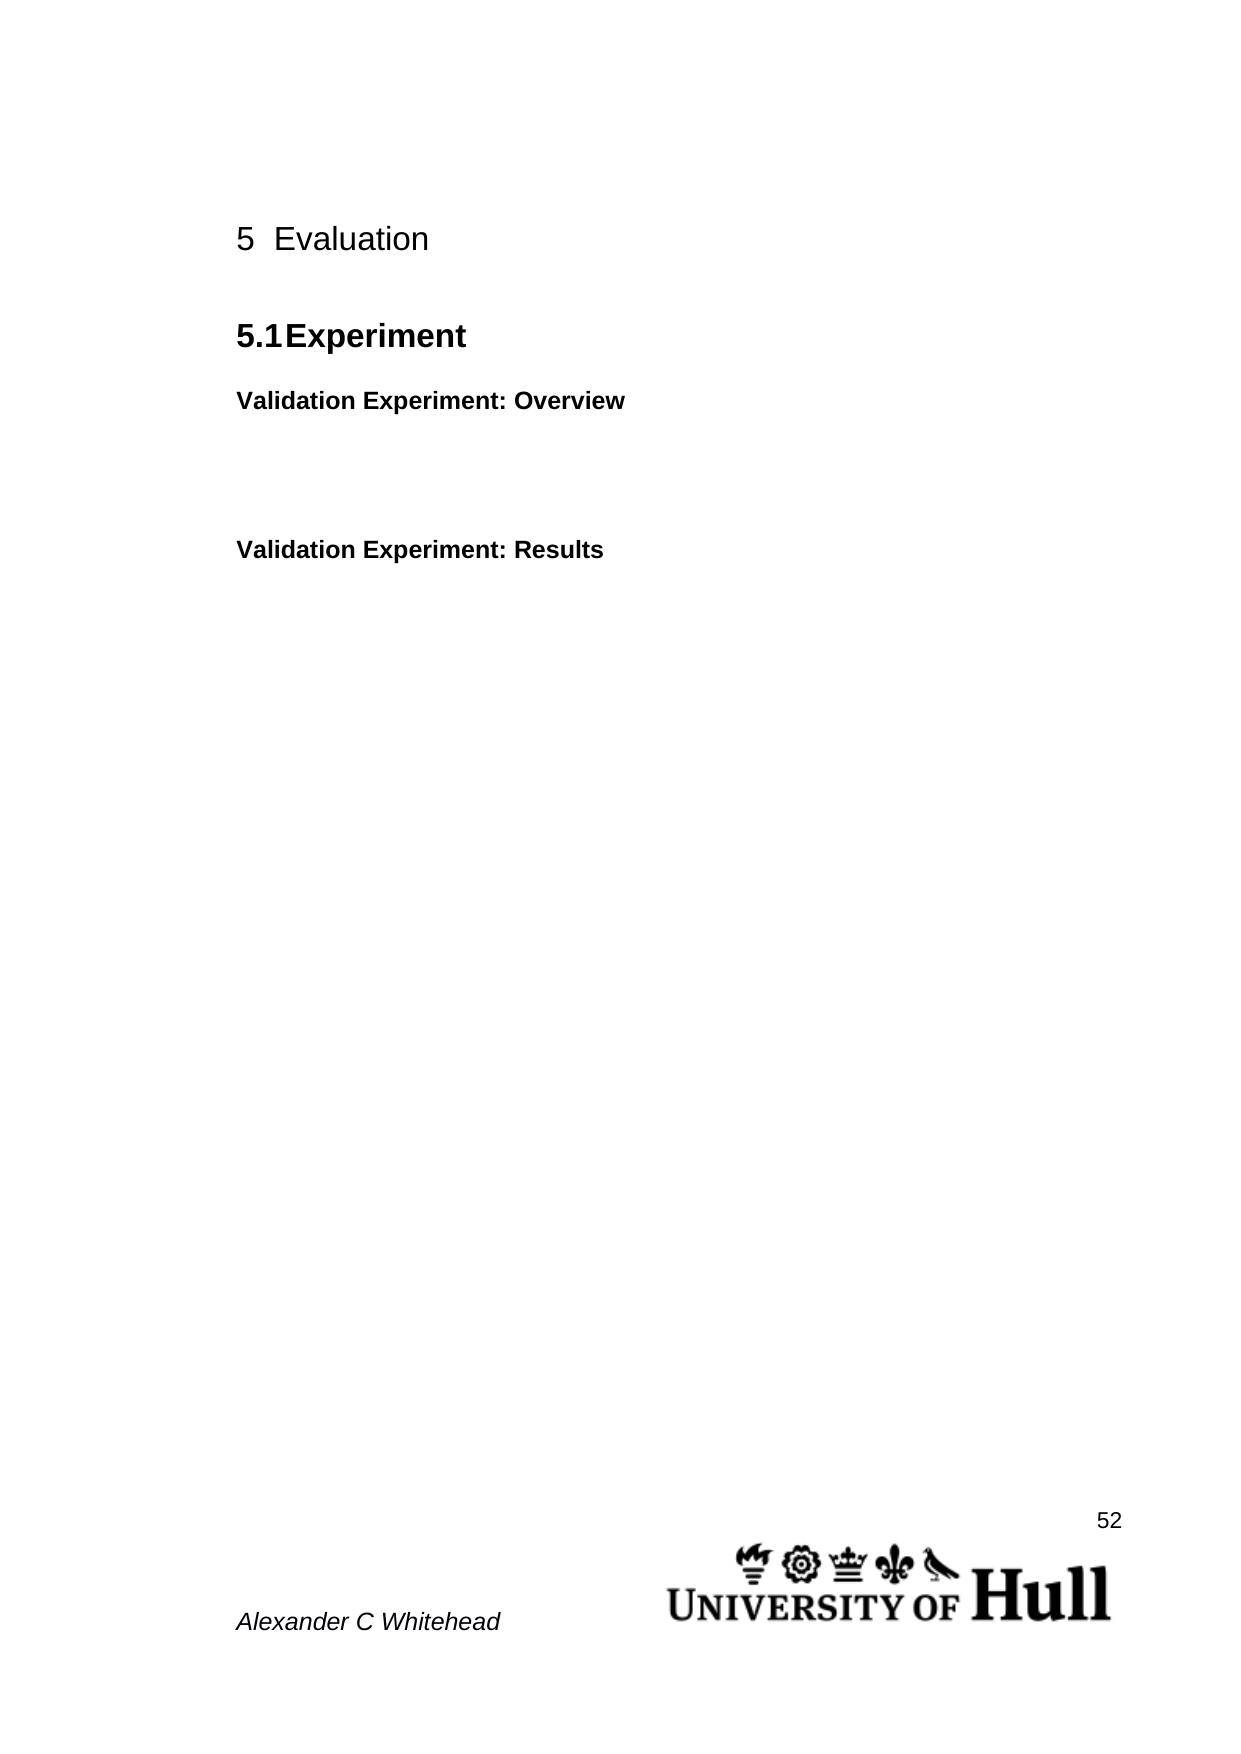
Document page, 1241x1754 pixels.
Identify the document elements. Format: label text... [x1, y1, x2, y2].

subtitle Experiment [236, 316, 1122, 354]
subtitle Validation Experiment: Results [236, 535, 1122, 564]
subtitle Evaluation [236, 219, 1122, 258]
picture [660, 1533, 1120, 1631]
subtitle Validation Experiment: Overview [236, 386, 1122, 414]
